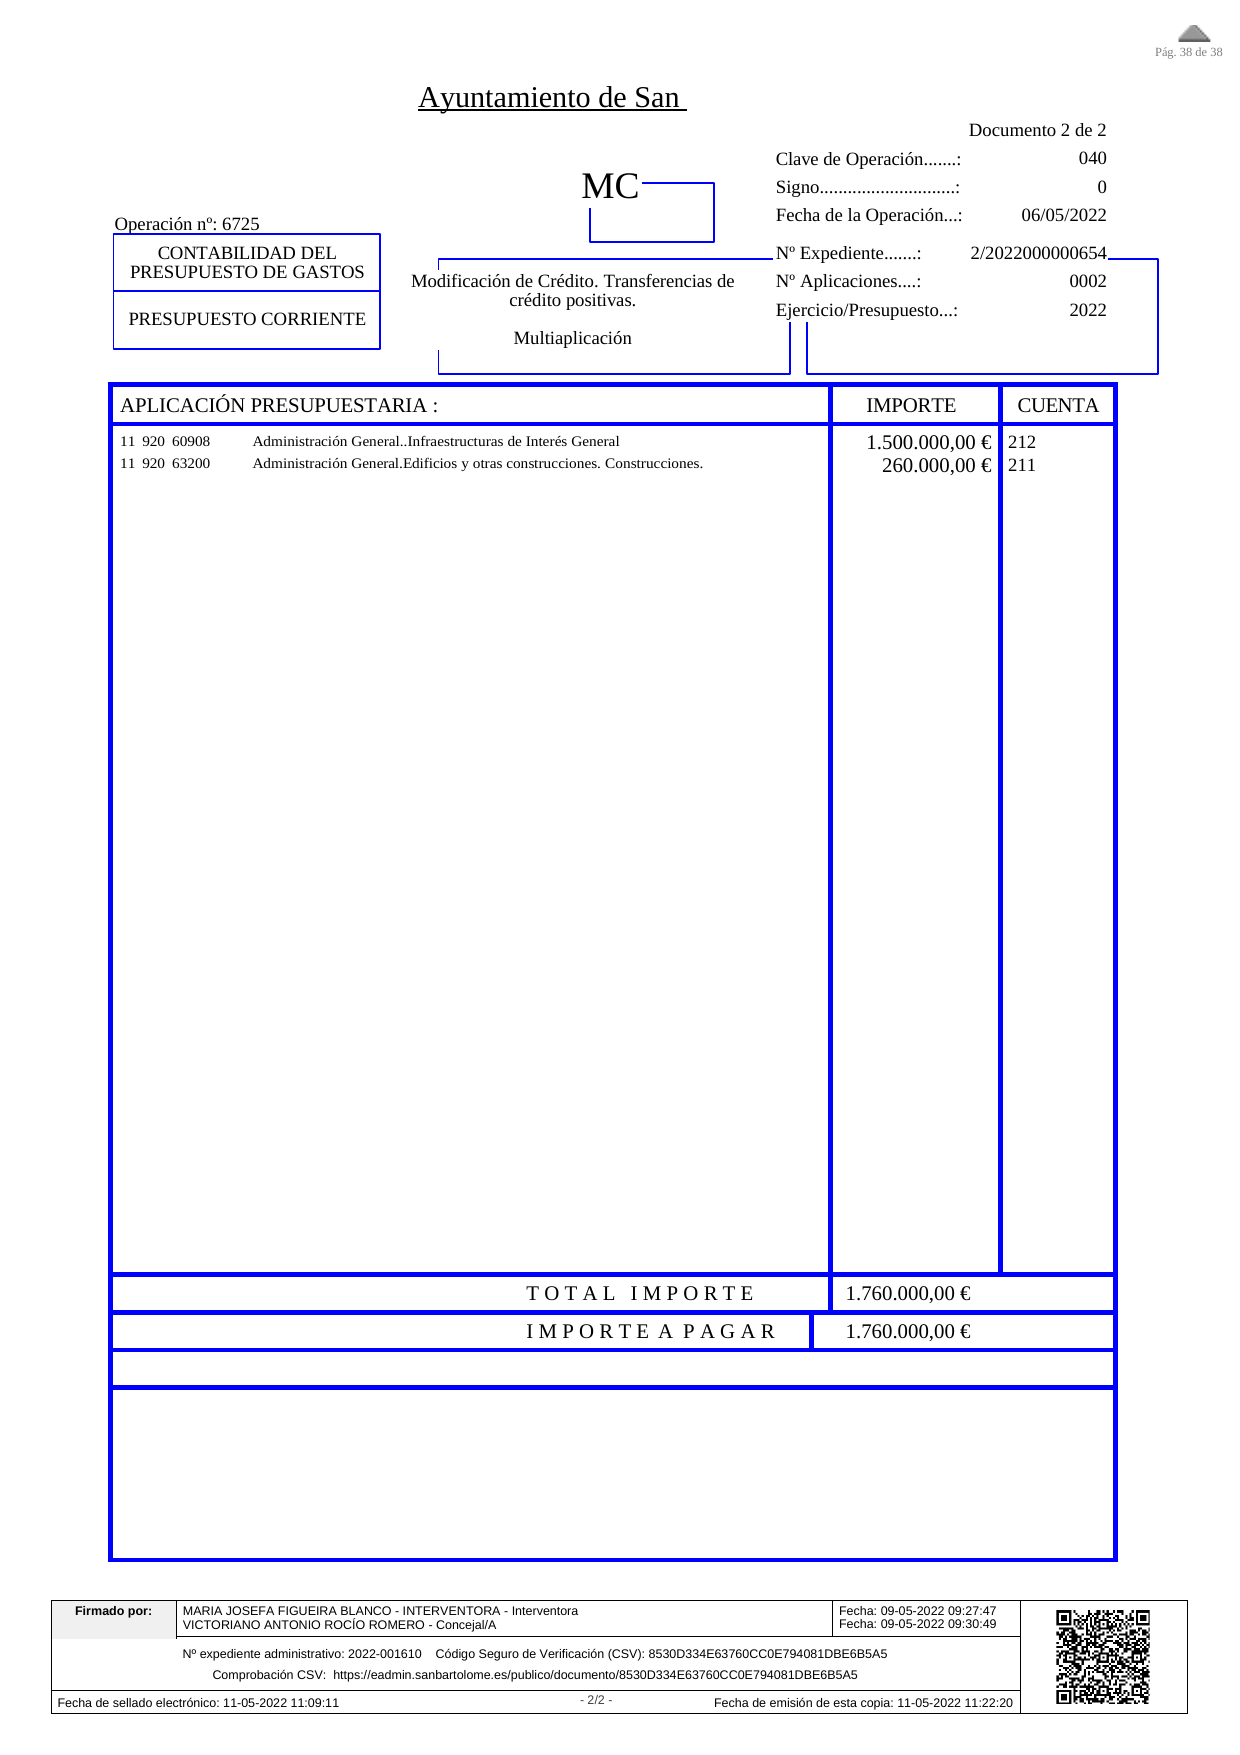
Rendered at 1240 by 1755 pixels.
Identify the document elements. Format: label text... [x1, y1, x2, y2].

table_header IMPORTE [833, 387, 998, 422]
table_cell T O T A L I M P O R T E [113, 1277, 828, 1310]
table_header [1021, 1601, 1187, 1713]
table_header MARIA JOSEFA FIGUEIRA BLANCO - INTERVENTORA - Interventora VICTORIANO ANTONIO ROCÍO ROMERO - Concejal/A [177, 1601, 832, 1636]
table_cell I M P O R T E A P A G A R [113, 1315, 809, 1348]
table_cell [113, 1390, 1113, 1557]
table_header CUENTA [1003, 387, 1113, 422]
table_header Firmado por: [52, 1601, 176, 1636]
table_header Fecha: 09-05-2022 09:27:47 Fecha: 09-05-2022 09:30:49 [833, 1601, 1020, 1636]
table_cell 1.760.000,00 € [833, 1277, 1113, 1310]
table_cell 1.760.000,00 € [814, 1315, 1113, 1348]
table_cell Nº expediente administrativo: 2022-001610 Código Seguro de Verificación (CSV): 8530D334E63760CC0E794081DBE6B5A5 Comprobación CSV: https://eadmin.sanbartolome.es/publico/documento/8530D334E63760CC0E794081DBE6B5A5 [52, 1637, 1020, 1690]
table_cell Fecha de sellado electrónico: 11-05-2022 11:09:11 - 2/2 - Fecha de emisión de esta copia: 11-05-2022 11:22:20 [52, 1691, 1020, 1713]
table_cell 1.500.000,00 € 260.000,00 € [833, 426, 998, 1272]
table_cell [113, 1352, 1113, 1385]
picture [1177, 25, 1211, 42]
table_cell 212 211 [1003, 426, 1113, 1272]
table_cell 11 920 60908 Administración General..Infraestructuras de Interés General 11 920 63200 Administración General.Edificios y otras construcciones. Construcciones. [113, 426, 828, 1272]
picture [1056, 1610, 1150, 1704]
table_header APLICACIÓN PRESUPUESTARIA : [113, 387, 828, 422]
